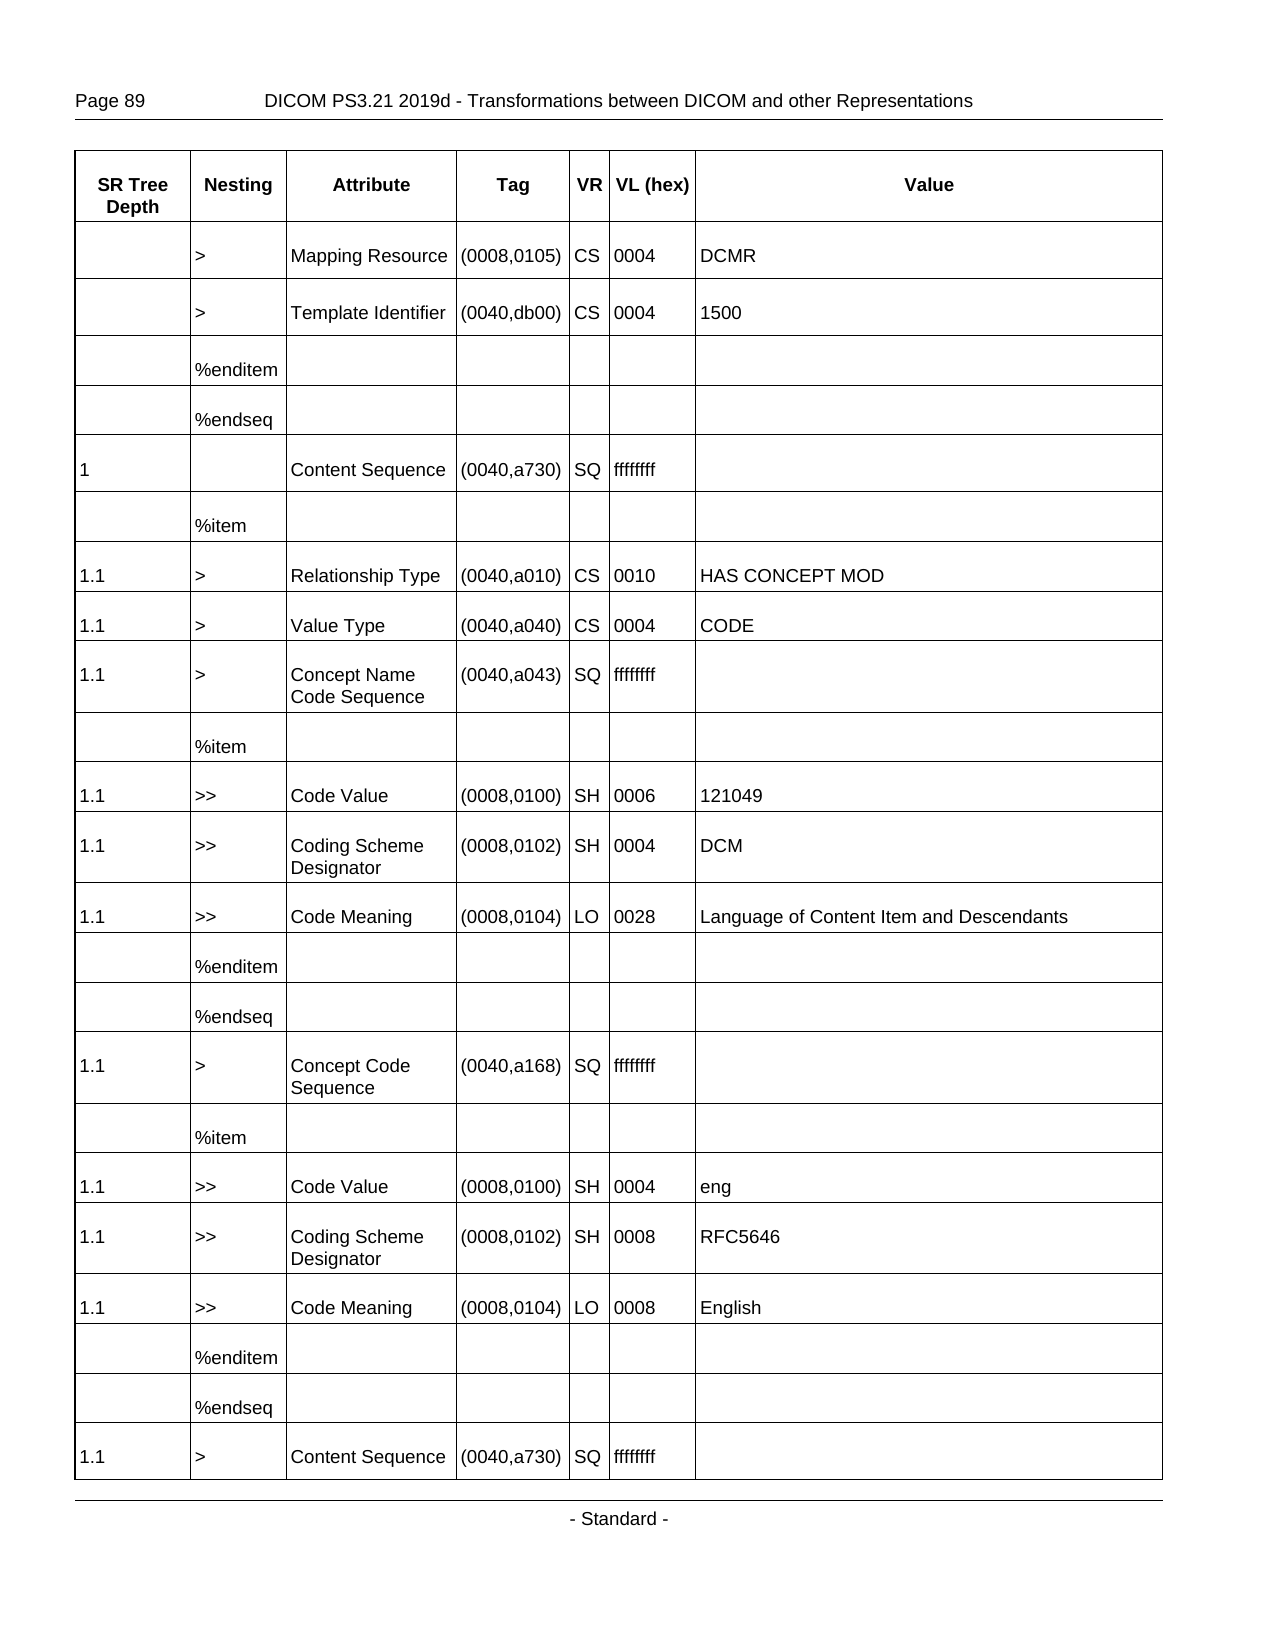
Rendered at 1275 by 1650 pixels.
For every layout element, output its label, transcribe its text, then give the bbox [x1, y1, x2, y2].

table_cell [610, 1374, 695, 1422]
table_cell [457, 713, 569, 761]
table_cell [287, 1104, 456, 1152]
table_cell [610, 713, 695, 761]
table_cell %endseq [191, 983, 286, 1031]
table_cell [570, 983, 609, 1031]
table_cell [570, 492, 609, 541]
table_cell [191, 435, 286, 491]
table_cell SH [570, 762, 609, 811]
table_cell Content Sequence [287, 435, 456, 491]
table_cell (0008,0102) [457, 1203, 569, 1273]
table_cell [287, 713, 456, 761]
table_cell 0008 [610, 1274, 695, 1323]
table_cell [457, 1374, 569, 1422]
table_cell > [191, 1032, 286, 1102]
table_cell > [191, 641, 286, 712]
table_cell [696, 386, 1162, 434]
table_cell [570, 336, 609, 385]
table_cell 0004 [610, 592, 695, 640]
table_cell eng [696, 1153, 1162, 1202]
table_header VL (hex) [610, 151, 695, 221]
table_cell [457, 1324, 569, 1372]
table_cell 0004 [610, 279, 695, 335]
table_cell [696, 1423, 1162, 1479]
table_cell 0004 [610, 1153, 695, 1202]
table_cell >> [191, 812, 286, 882]
table_cell ffffffff [610, 641, 695, 712]
table_cell [457, 386, 569, 434]
table_cell Mapping Resource [287, 222, 456, 278]
table_cell %enditem [191, 933, 286, 982]
table_cell SH [570, 1203, 609, 1273]
table_cell 0004 [610, 222, 695, 278]
table_cell 1.1 [76, 762, 190, 811]
table_header Tag [457, 151, 569, 221]
table_cell 121049 [696, 762, 1162, 811]
table_cell DCM [696, 812, 1162, 882]
table_cell HAS CONCEPT MOD [696, 542, 1162, 591]
table_cell [570, 1374, 609, 1422]
table_cell [570, 713, 609, 761]
table_cell > [191, 592, 286, 640]
table_header SR Tree Depth [76, 151, 190, 221]
table_cell [696, 1324, 1162, 1372]
table_cell [696, 336, 1162, 385]
table_cell LO [570, 1274, 609, 1323]
table_cell (0040,a730) [457, 1423, 569, 1479]
table_cell 0008 [610, 1203, 695, 1273]
table_cell [287, 492, 456, 541]
table_cell %item [191, 713, 286, 761]
table_cell SQ [570, 1423, 609, 1479]
table_cell SQ [570, 1032, 609, 1102]
table_cell DCMR [696, 222, 1162, 278]
table_cell [696, 1374, 1162, 1422]
table_cell SH [570, 1153, 609, 1202]
table_cell >> [191, 1274, 286, 1323]
table_cell CODE [696, 592, 1162, 640]
table_cell [287, 1324, 456, 1372]
table_cell %item [191, 1104, 286, 1152]
table_header Attribute [287, 151, 456, 221]
table_cell 1.1 [76, 1274, 190, 1323]
table_cell 1.1 [76, 1153, 190, 1202]
table_cell [696, 435, 1162, 491]
table_cell > [191, 222, 286, 278]
table_cell 1.1 [76, 592, 190, 640]
table_cell [287, 1374, 456, 1422]
table_cell [570, 1104, 609, 1152]
table_cell [457, 933, 569, 982]
table_cell [696, 713, 1162, 761]
table_cell >> [191, 1153, 286, 1202]
table_cell Template Identifier [287, 279, 456, 335]
table_cell CS [570, 222, 609, 278]
table_cell ffffffff [610, 1032, 695, 1102]
table_cell [76, 1324, 190, 1372]
table_cell LO [570, 883, 609, 932]
table_cell [696, 983, 1162, 1031]
table_cell 0006 [610, 762, 695, 811]
table_cell RFC5646 [696, 1203, 1162, 1273]
table_cell [76, 1104, 190, 1152]
table_cell 1.1 [76, 542, 190, 591]
table_cell (0008,0104) [457, 883, 569, 932]
table_header Value [696, 151, 1162, 221]
table_cell 1.1 [76, 1032, 190, 1102]
table_cell CS [570, 279, 609, 335]
table_cell [610, 336, 695, 385]
table_cell SQ [570, 641, 609, 712]
table_cell [76, 983, 190, 1031]
table_cell [287, 386, 456, 434]
table_cell 1.1 [76, 1203, 190, 1273]
table_cell CS [570, 592, 609, 640]
table_cell %enditem [191, 1324, 286, 1372]
table_cell 1.1 [76, 812, 190, 882]
table_cell %enditem [191, 336, 286, 385]
table_cell [76, 279, 190, 335]
table_cell [610, 1324, 695, 1372]
table_cell 1500 [696, 279, 1162, 335]
table_cell Code Meaning [287, 1274, 456, 1323]
table_cell [696, 933, 1162, 982]
table_cell [610, 983, 695, 1031]
table_cell [610, 933, 695, 982]
table_cell (0040,db00) [457, 279, 569, 335]
table_cell (0040,a168) [457, 1032, 569, 1102]
table_cell >> [191, 1203, 286, 1273]
table_cell [457, 336, 569, 385]
table_cell [76, 713, 190, 761]
table_cell [696, 1104, 1162, 1152]
table_cell Concept Code Sequence [287, 1032, 456, 1102]
table_cell %item [191, 492, 286, 541]
table_cell [457, 983, 569, 1031]
table_cell >> [191, 762, 286, 811]
table_cell Concept Name Code Sequence [287, 641, 456, 712]
table_cell %endseq [191, 386, 286, 434]
table_cell 1.1 [76, 1423, 190, 1479]
table_cell [570, 1324, 609, 1372]
table_cell %endseq [191, 1374, 286, 1422]
table_cell [696, 492, 1162, 541]
table_cell [287, 983, 456, 1031]
table_cell (0008,0104) [457, 1274, 569, 1323]
table_cell 1.1 [76, 883, 190, 932]
table_cell ffffffff [610, 1423, 695, 1479]
table_cell > [191, 1423, 286, 1479]
table_cell Code Value [287, 762, 456, 811]
table_cell (0040,a043) [457, 641, 569, 712]
table_cell 0028 [610, 883, 695, 932]
table_cell [610, 1104, 695, 1152]
table_cell Relationship Type [287, 542, 456, 591]
table_cell [696, 641, 1162, 712]
table_header Nesting [191, 151, 286, 221]
table_cell [76, 386, 190, 434]
table_cell Language of Content Item and Descendants [696, 883, 1162, 932]
table_cell Coding Scheme Designator [287, 812, 456, 882]
table_cell [76, 222, 190, 278]
table_cell (0008,0100) [457, 1153, 569, 1202]
table_cell [76, 1374, 190, 1422]
table_cell 0004 [610, 812, 695, 882]
table_cell [610, 386, 695, 434]
table_cell [610, 492, 695, 541]
table_cell (0040,a730) [457, 435, 569, 491]
table_cell (0008,0100) [457, 762, 569, 811]
table_cell ffffffff [610, 435, 695, 491]
table_cell SQ [570, 435, 609, 491]
table_cell 1 [76, 435, 190, 491]
table_cell [457, 492, 569, 541]
table_cell 1.1 [76, 641, 190, 712]
table_cell > [191, 542, 286, 591]
table_header VR [570, 151, 609, 221]
table_cell Code Meaning [287, 883, 456, 932]
table_cell SH [570, 812, 609, 882]
table_cell (0008,0105) [457, 222, 569, 278]
table_cell [76, 933, 190, 982]
table_cell > [191, 279, 286, 335]
table_cell [696, 1032, 1162, 1102]
table_cell (0008,0102) [457, 812, 569, 882]
table_cell Value Type [287, 592, 456, 640]
table_cell [287, 933, 456, 982]
table_cell [287, 336, 456, 385]
table_cell CS [570, 542, 609, 591]
table_cell >> [191, 883, 286, 932]
table_cell 0010 [610, 542, 695, 591]
table_cell Content Sequence [287, 1423, 456, 1479]
table_cell Code Value [287, 1153, 456, 1202]
table_cell [76, 492, 190, 541]
table_cell English [696, 1274, 1162, 1323]
table_cell [457, 1104, 569, 1152]
table_cell (0040,a040) [457, 592, 569, 640]
table_cell Coding Scheme Designator [287, 1203, 456, 1273]
table_cell (0040,a010) [457, 542, 569, 591]
table_cell [76, 336, 190, 385]
table_cell [570, 386, 609, 434]
table_cell [570, 933, 609, 982]
